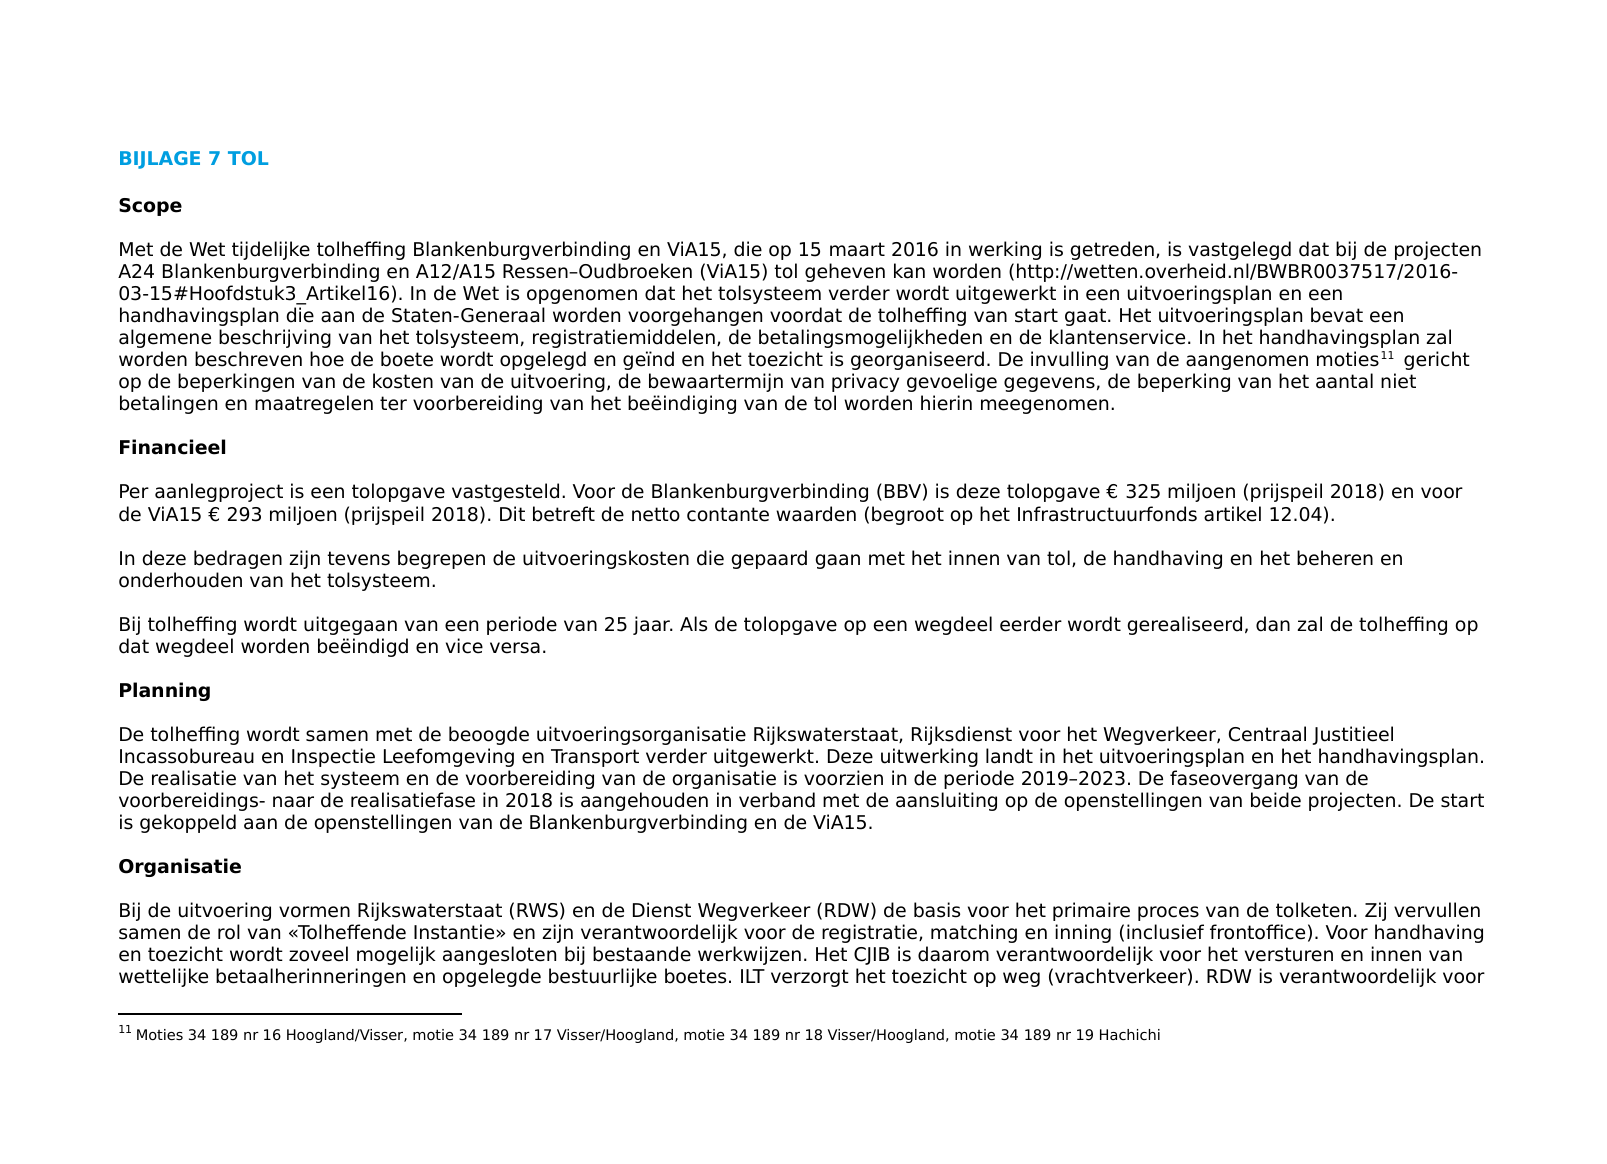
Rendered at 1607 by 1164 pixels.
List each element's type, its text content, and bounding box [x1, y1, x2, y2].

subtitle Planning [118, 680, 1488, 702]
text In deze bedragen zijn tevens begrepen de uitvoeringskosten die gepaard gaan met het innen van tol, de handhaving en het beheren en onderhouden van het tolsysteem. [118, 548, 1488, 592]
subtitle BIJLAGE 7 TOL [118, 148, 1488, 170]
text Bij de uitvoering vormen Rijkswaterstaat (RWS) en de Dienst Wegverkeer (RDW) de basis voor het primaire proces van de tolketen. Zij vervullen samen de rol van «Tolheffende Instantie» en zijn verantwoordelijk voor de registratie, matching en inning (inclusief frontoffice). Voor handhaving en toezicht wordt zoveel mogelijk aangesloten bij bestaande werkwijzen. Het CJIB is daarom verantwoordelijk voor het versturen en innen van wettelijke betaalherinneringen en opgelegde bestuurlijke boetes. ILT verzorgt het toezicht op weg (vrachtverkeer). RDW is verantwoordelijk voor [118, 900, 1488, 988]
text Bij tolheffing wordt uitgegaan van een periode van 25 jaar. Als de tolopgave op een wegdeel eerder wordt gerealiseerd, dan zal de tolheffing op dat wegdeel worden beëindigd en vice versa. [118, 614, 1488, 658]
subtitle Scope [118, 195, 1488, 217]
text De tolheffing wordt samen met de beoogde uitvoeringsorganisatie Rijkswaterstaat, Rijksdienst voor het Wegverkeer, Centraal Justitieel Incassobureau en Inspectie Leefomgeving en Transport verder uitgewerkt. Deze uitwerking landt in het uitvoeringsplan en het handhavingsplan. De realisatie van het systeem en de voorbereiding van de organisatie is voorzien in de periode 2019–2023. De faseovergang van de voorbereidings- naar de realisatiefase in 2018 is aangehouden in verband met de aansluiting op de openstellingen van beide projecten. De start is gekoppeld aan de openstellingen van de Blankenburgverbinding en de ViA15. [118, 724, 1488, 834]
text Per aanlegproject is een tolopgave vastgesteld. Voor de Blankenburgverbinding (BBV) is deze tolopgave € 325 miljoen (prijspeil 2018) en voor de ViA15 € 293 miljoen (prijspeil 2018). Dit betreft de netto contante waarden (begroot op het Infrastructuurfonds artikel 12.04). [118, 481, 1488, 525]
text Met de Wet tijdelijke tolheffing Blankenburgverbinding en ViA15, die op 15 maart 2016 in werking is getreden, is vastgelegd dat bij de projecten A24 Blankenburgverbinding en A12/A15 Ressen–Oudbroeken (ViA15) tol geheven kan worden (http://wetten.overheid.nl/BWBR0037517/2016-03-15#Hoofdstuk3_Artikel16). In de Wet is opgenomen dat het tolsysteem verder wordt uitgewerkt in een uitvoeringsplan en een handhavingsplan die aan de Staten-Generaal worden voorgehangen voordat de tolheffing van start gaat. Het uitvoeringsplan bevat een algemene beschrijving van het tolsysteem, registratiemiddelen, de betalingsmogelijkheden en de klantenservice. In het handhavingsplan zal worden beschreven hoe de boete wordt opgelegd en geïnd en het toezicht is georganiseerd. De invulling van de aangenomen moties gericht op de beperkingen van de kosten van de uitvoering, de bewaartermijn van privacy gevoelige gegevens, de beperking van het aantal niet betalingen en maatregelen ter voorbereiding van het beëindiging van de tol worden hierin meegenomen. [118, 239, 1488, 415]
text Moties 34 189 nr 16 Hoogland/Visser, motie 34 189 nr 17 Visser/Hoogland, motie 34 189 nr 18 Visser/Hoogland, motie 34 189 nr 19 Hachichi [118, 1023, 1488, 1045]
subtitle Organisatie [118, 856, 1488, 878]
subtitle Financieel [118, 437, 1488, 459]
